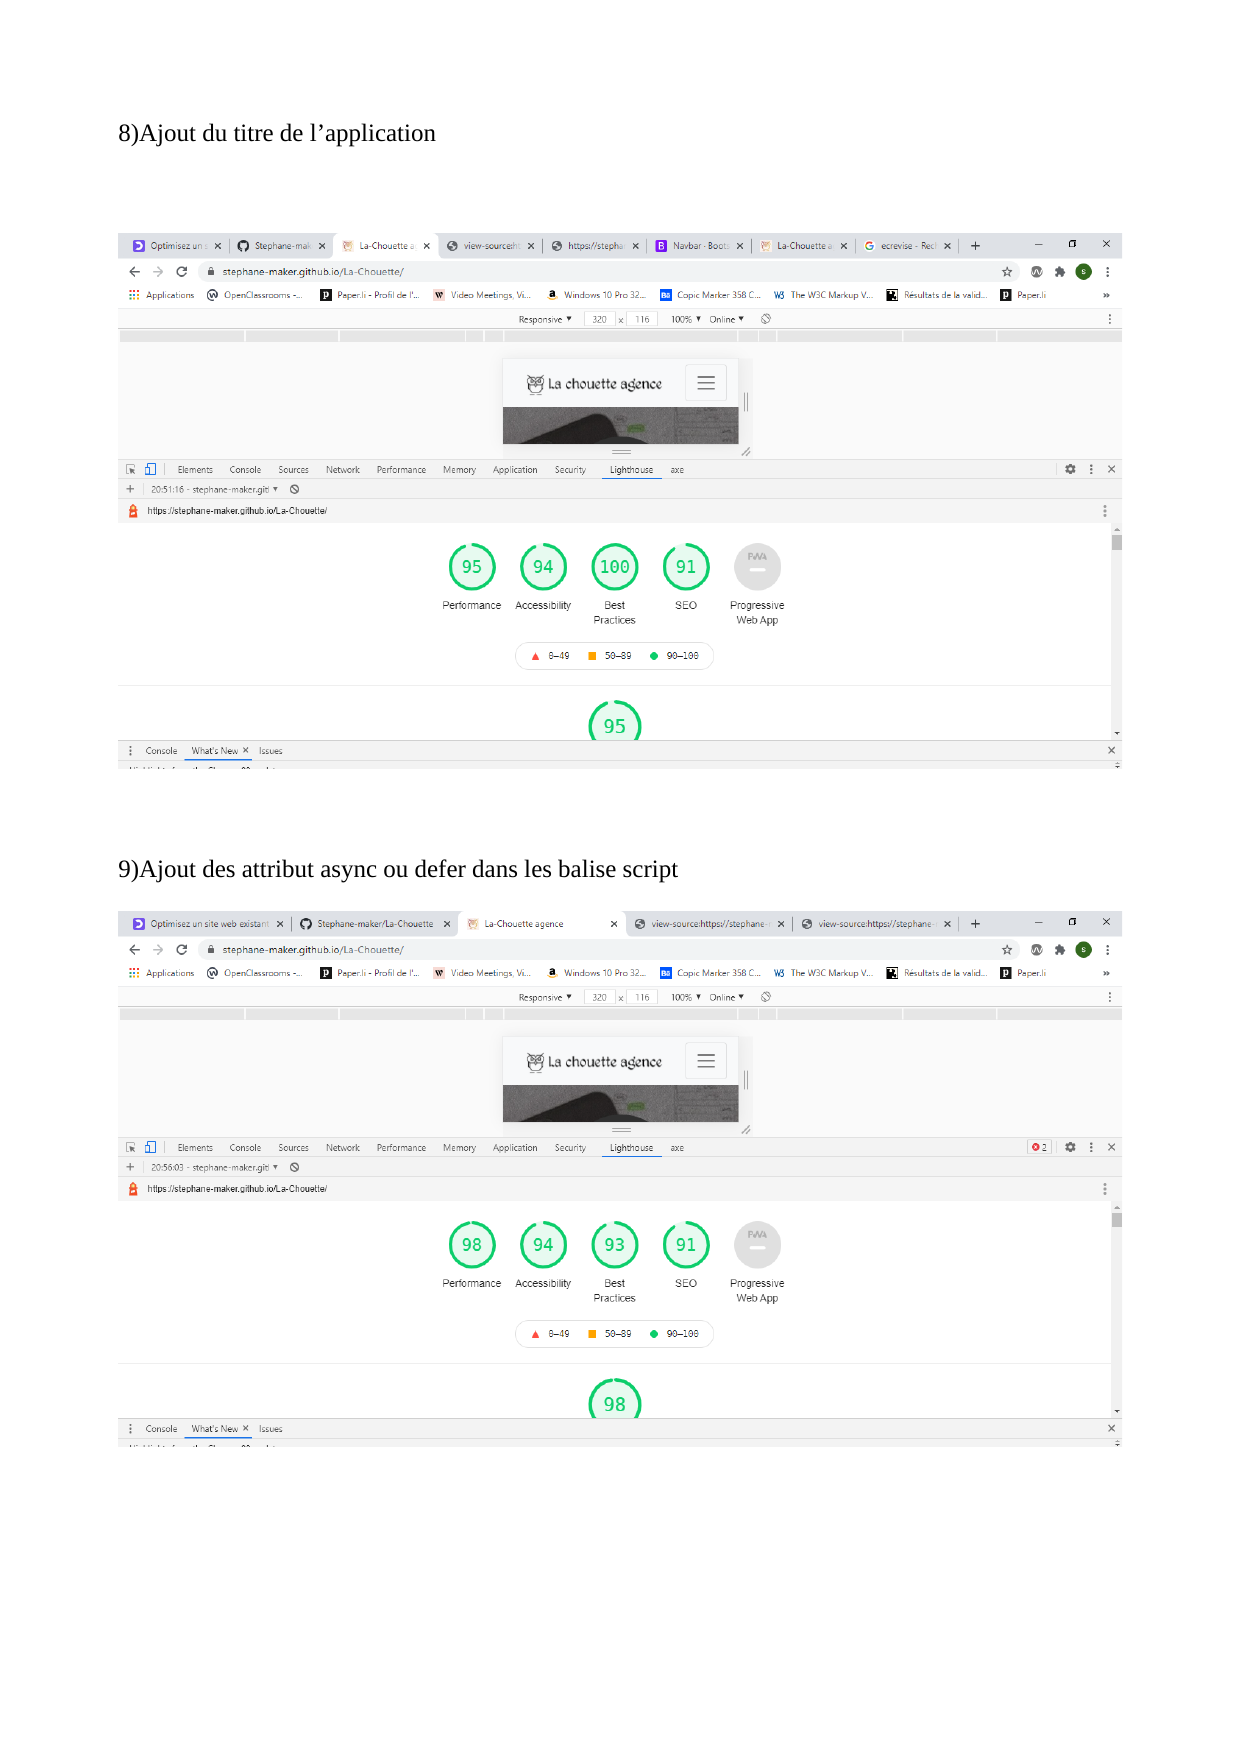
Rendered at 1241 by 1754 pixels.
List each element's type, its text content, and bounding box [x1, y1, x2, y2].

text 8)Ajout du titre de l’application [118, 118, 1122, 147]
picture [118, 911, 1123, 1447]
text 9)Ajout des attribut async ou defer dans les balise script [118, 854, 1122, 883]
picture [118, 233, 1123, 769]
